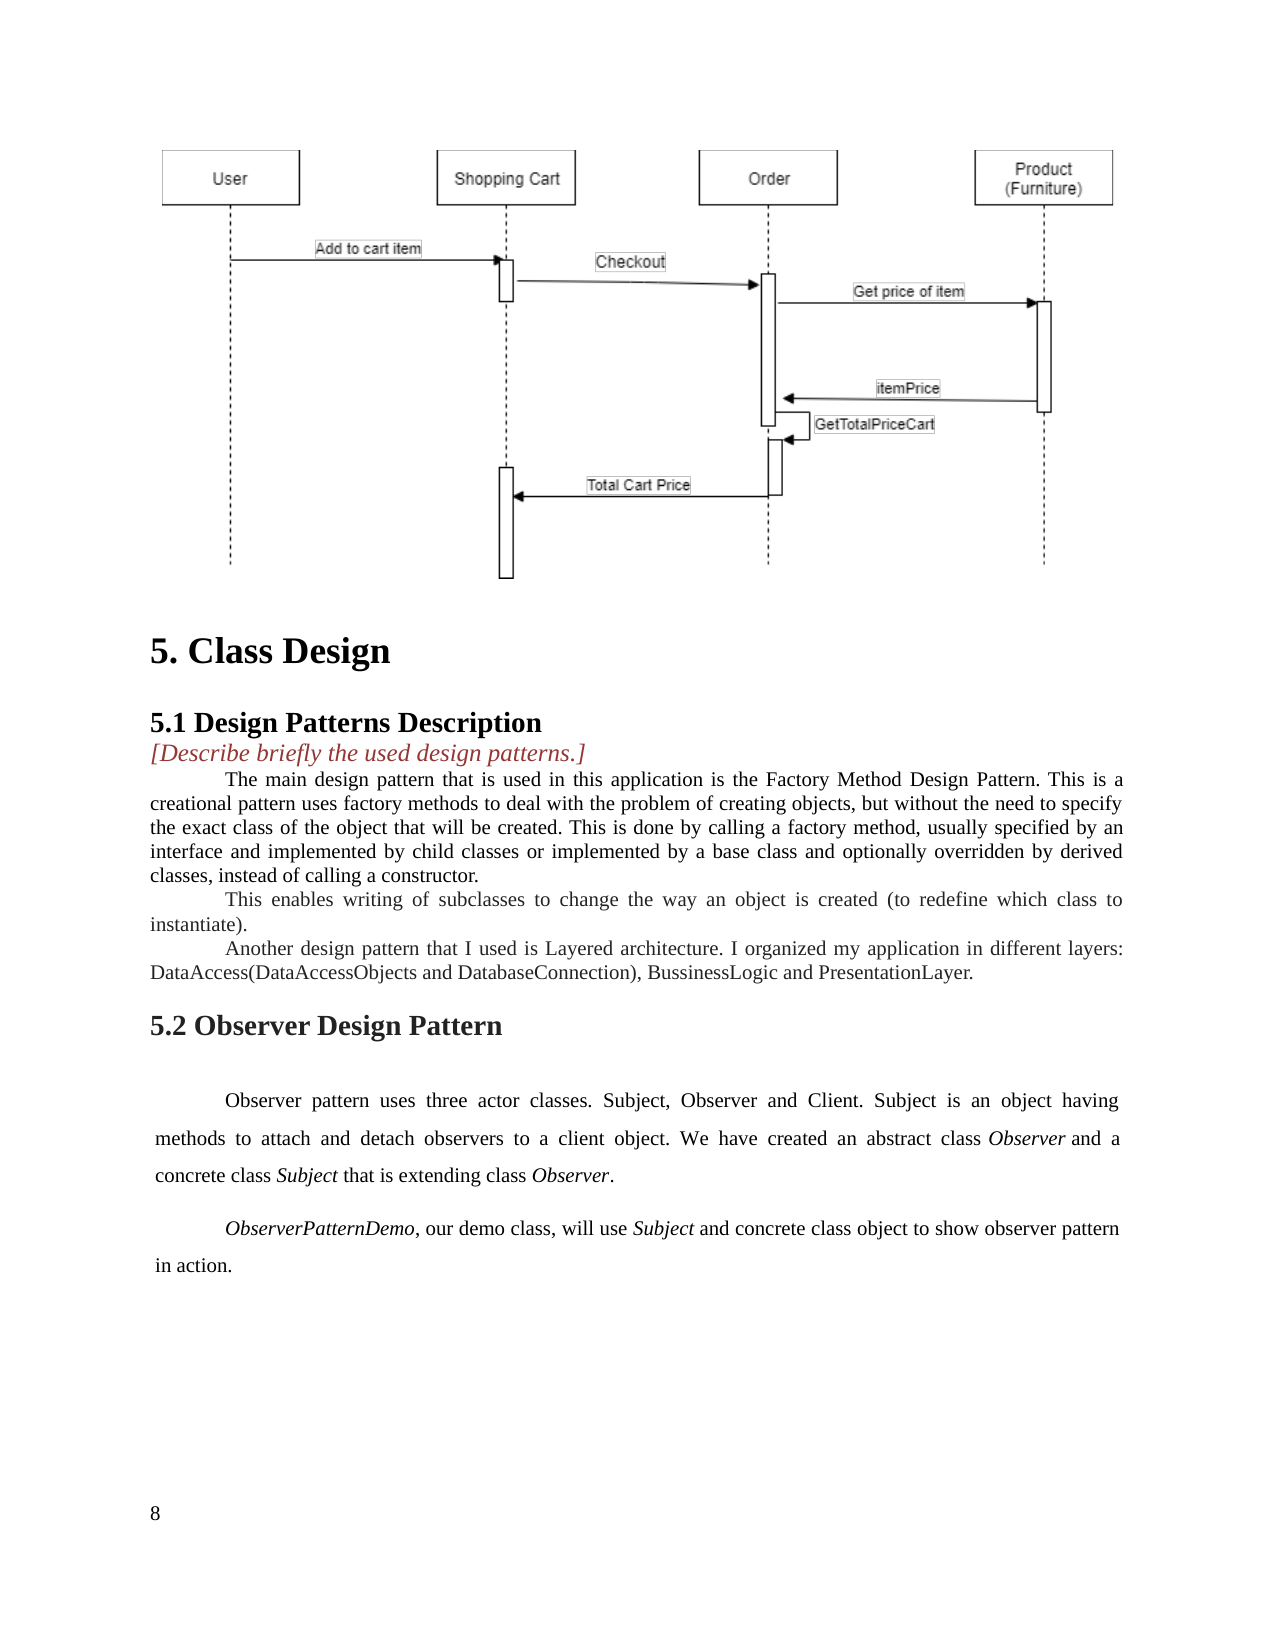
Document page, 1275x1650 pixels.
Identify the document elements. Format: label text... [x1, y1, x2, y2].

text Another design pattern that I used is Layered architecture. I organized my application in different layers: DataAccess(DataAccessObjects and DatabaseConnection), BussinessLogic and PresentationLayer. [150, 936, 1125, 984]
text ObserverPatternDemo, our demo class, will use Subject and concrete class object to show observer pattern in action. [155, 1202, 1120, 1277]
text [Describe briefly the used design patterns.] [150, 738, 1125, 767]
text 5.1 Design Patterns Description [150, 705, 1125, 738]
text 5.2 Observer Design Pattern [150, 1008, 1125, 1041]
text Observer pattern uses three actor classes. Subject, Observer and Client. Subject is an object having methods to attach and detach observers to a client object. We have created an abstract class Observer and a concrete class Subject that is extending class Observer. [155, 1075, 1120, 1187]
title 5. Class Design [150, 628, 1125, 671]
text This enables writing of subclasses to change the way an object is created (to redefine which class to instantiate). [150, 887, 1125, 936]
text The main design pattern that is used in this application is the Factory Method Design Pattern. This is a creational pattern uses factory methods to deal with the problem of creating objects, but without the need to specify the exact class of the object that will be created. This is done by calling a factory method, usually specified by an interface and implemented by child classes or implemented by a base class and optionally overridden by derived classes, instead of calling a constructor. [150, 767, 1125, 887]
